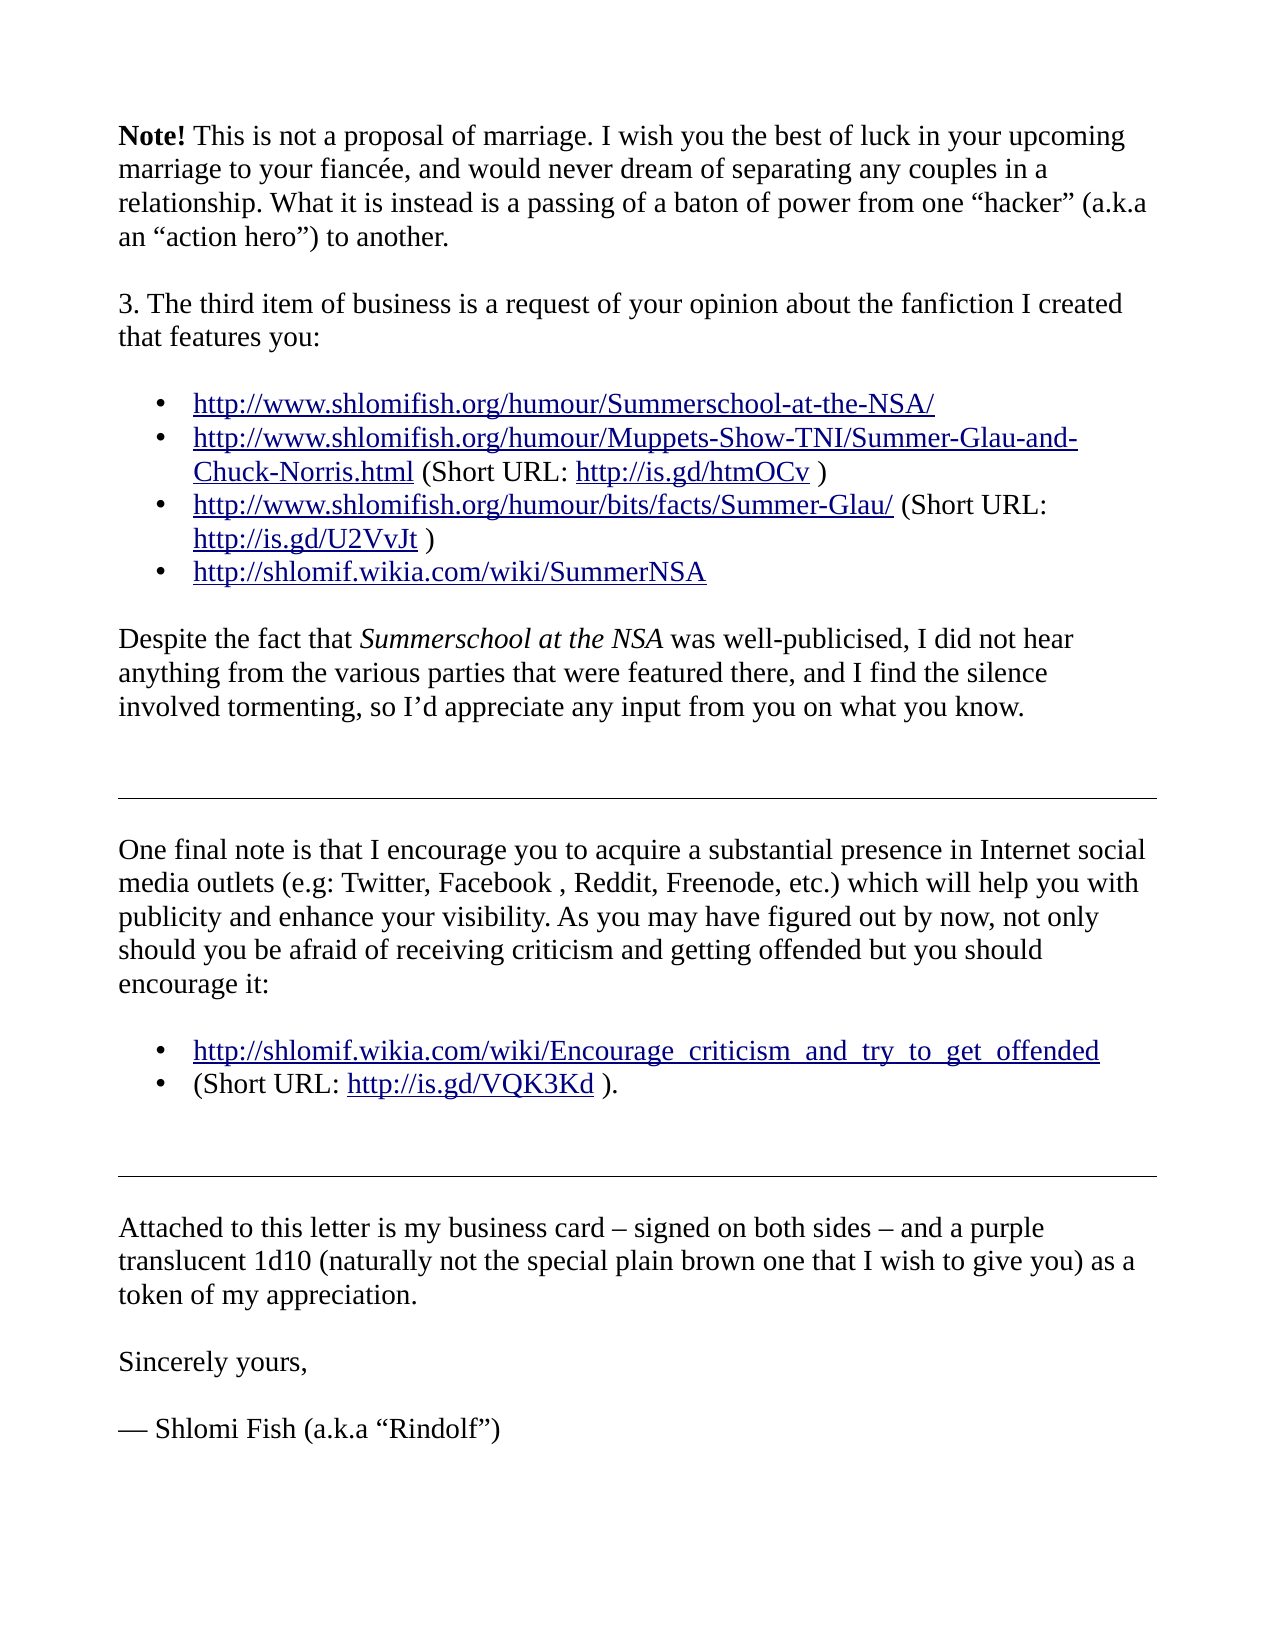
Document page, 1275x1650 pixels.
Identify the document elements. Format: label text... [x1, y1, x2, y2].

text Attached to this letter is my business card – signed on both sides – and a purple translucent 1d10 (naturally not the special plain brown one that I wish to give you) as a token of my appreciation. [118, 1210, 1157, 1310]
text 3. The third item of business is a request of your opinion about the fanfiction I created that features you: [118, 286, 1157, 353]
list http://www.shlomifish.org/humour/Summerschool-at-the-NSA/ [156, 386, 1157, 420]
text — Shlomi Fish (a.k.a “Rindolf”) [118, 1411, 1157, 1444]
text Despite the fact that Summerschool at the NSA was well-publicised, I did not hear anything from the various parties that were featured there, and I find the silence involved tormenting, so I’d appreciate any input from you on what you know. [118, 622, 1157, 722]
list (Short URL: http://is.gd/VQK3Kd ). [156, 1067, 1157, 1100]
list http://www.shlomifish.org/humour/Muppets-Show-TNI/Summer-Glau-and-Chuck-Norris.html (Short URL: http://is.gd/htmOCv ) [156, 420, 1157, 487]
text One final note is that I encourage you to acquire a substantial presence in Internet social media outlets (e.g: Twitter, Facebook , Reddit, Freenode, etc.) which will help you with publicity and enhance your visibility. As you may have figured out by now, not only should you be afraid of receiving criticism and getting offended but you should encourage it: [118, 832, 1157, 999]
text Note! This is not a proposal of marriage. I wish you the best of luck in your upcoming marriage to your fiancée, and would never dream of separating any couples in a relationship. What it is instead is a passing of a baton of power from one “hacker” (a.k.a an “action hero”) to another. [118, 118, 1157, 252]
list http://shlomif.wikia.com/wiki/SummerNSA [156, 554, 1157, 588]
text Sincerely yours, [118, 1344, 1157, 1377]
list http://www.shlomifish.org/humour/bits/facts/Summer-Glau/ (Short URL: http://is.gd/U2VvJt ) [156, 487, 1157, 554]
list http://shlomif.wikia.com/wiki/Encourage_criticism_and_try_to_get_offended [156, 1033, 1157, 1067]
